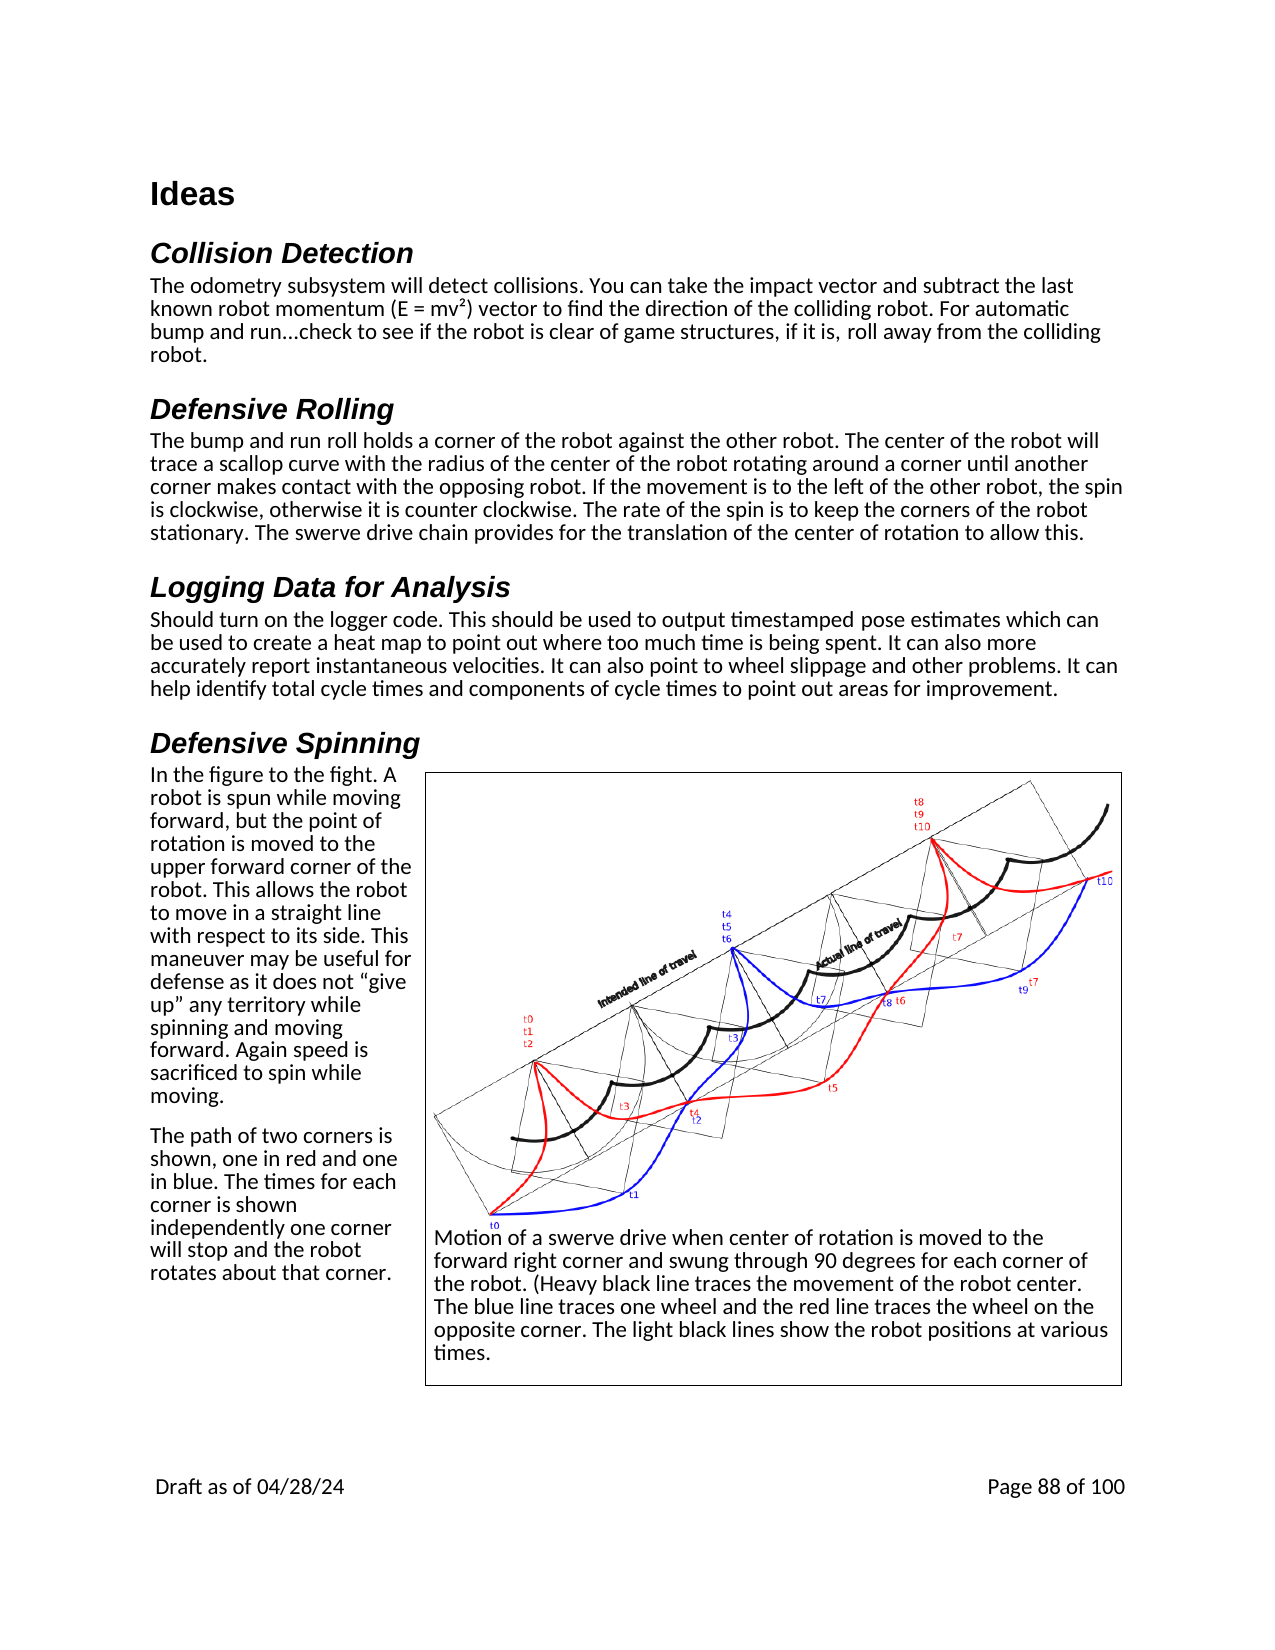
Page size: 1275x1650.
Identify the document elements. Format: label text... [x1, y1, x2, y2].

subtitle Defensive Rolling [150, 393, 1125, 425]
text The path of two corners is shown, one in red and one in blue. The times for each corner is shown independently one corner will stop and the robot rotates about that corner. [150, 1126, 425, 1286]
subtitle Collision Detection [150, 237, 1125, 270]
text [426, 773, 1121, 1385]
text Should turn on the logger code. This should be used to output timestamped pose estimates which can be used to create a heat map to point out where too much time is being spent. It can also more accurately report instantaneous velocities. It can also point to wheel slippage and other problems. It can help identify total cycle times and components of cycle times to point out areas for improvement. [150, 610, 1125, 702]
subtitle Logging Data for Analysis [150, 571, 1125, 604]
subtitle Ideas [150, 175, 1125, 212]
text In the figure to the fight. A robot is spun while moving forward, but the point of rotation is moved to the upper forward corner of the robot. This allows the robot to move in a straight line with respect to its side. This maneuver may be useful for defense as it does not “give up” any territory while spinning and moving forward. Again speed is sacrificed to spin while moving. [150, 766, 1125, 1109]
subtitle Defensive Spinning [150, 727, 1125, 759]
text The bump and run roll holds a corner of the robot against the other robot. The center of the robot will trace a scallop curve with the radius of the center of the robot rotating around a corner until another corner makes contact with the opposing robot. If the movement is to the left of the other robot, the spin is clockwise, otherwise it is counter clockwise. The rate of the spin is to keep the corners of the robot stationary. The swerve drive chain provides for the translation of the center of rotation to allow this. [150, 432, 1125, 546]
text The odometry subsystem will detect collisions. You can take the impact vector and subtract the last known robot momentum (E = mv²) vector to find the direction of the colliding robot. For automatic bump and run...check to see if the robot is clear of game structures, if it is, roll away from the colliding robot. [150, 276, 1125, 368]
text Motion of a swerve drive when center of rotation is moved to the forward right corner and swung through 90 degrees for each corner of the robot. (Heavy black line traces the movement of the robot center. The blue line traces one wheel and the red line traces the wheel on the opposite corner. The light black lines show the robot positions at various times. [434, 1229, 1113, 1366]
picture [433, 780, 1113, 1229]
